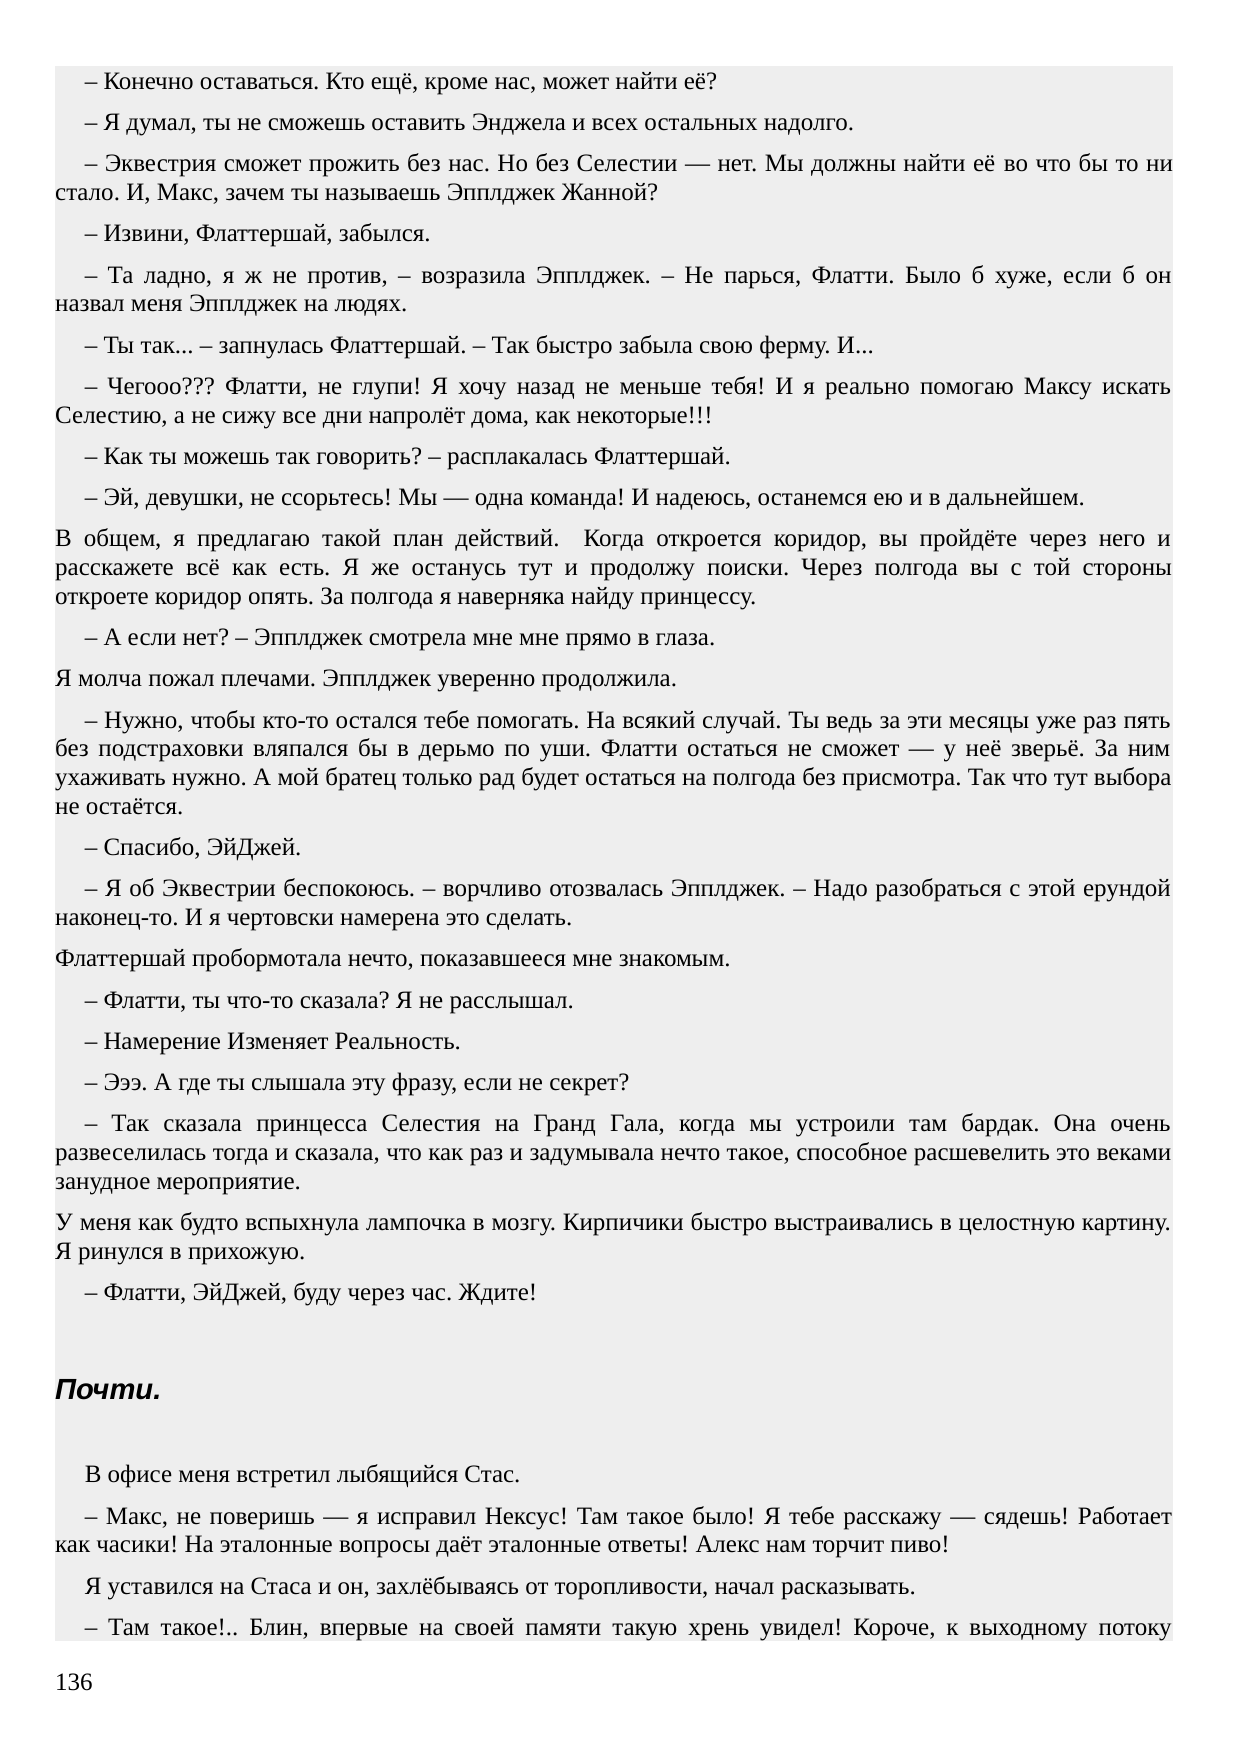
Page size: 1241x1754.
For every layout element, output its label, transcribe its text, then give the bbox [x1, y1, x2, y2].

text В офисе меня встретил лыбящийся Стас. [55, 1459, 1173, 1488]
subtitle Почти. [55, 1372, 1173, 1406]
list Флаттершай пробормотала нечто, показавшееся мне знакомым. [55, 943, 1173, 972]
text – Флатти, ты что-то сказала? Я не расслышал. [55, 985, 1173, 1013]
text – Чегооо??? Флатти, не глупи! Я хочу назад не меньше тебя! И я реально помогаю Максу искать Селестию, а не сижу все дни напролёт дома, как некоторые!!! [55, 371, 1173, 428]
text – Спасибо, ЭйДжей. [55, 832, 1173, 861]
list В общем, я предлагаю такой план действий. Когда откроется коридор, вы пройдёте через него и расскажете всё как есть. Я же останусь тут и продолжу поиски. Через полгода вы с той стороны откроете коридор опять. За полгода я наверняка найду принцессу. [55, 523, 1173, 610]
text – Нужно, чтобы кто-то остался тебе помогать. На всякий случай. Ты ведь за эти месяцы уже раз пять без подстраховки вляпался бы в дерьмо по уши. Флатти остаться не сможет — у неё зверьё. За ним ухаживать нужно. А мой братец только рад будет остаться на полгода без присмотра. Так что тут выбора не остаётся. [55, 705, 1173, 820]
text – Как ты можешь так говорить? – расплакалась Флаттершай. [55, 441, 1173, 470]
text – А если нет? – Эпплджек смотрела мне мне прямо в глаза. [55, 622, 1173, 651]
text Я уставился на Стаса и он, захлёбываясь от торопливости, начал расказывать. [55, 1571, 1173, 1599]
text – Там такое!.. Блин, впервые на своей памяти такую хрень увидел! Короче, к выходному потоку [55, 1612, 1173, 1641]
text – Конечно оставаться. Кто ещё, кроме нас, может найти её? [55, 66, 1173, 95]
text – Я об Эквестрии беспокоюсь. – ворчливо отозвалась Эпплджек. – Надо разобраться с этой ерундой наконец-то. И я чертовски намерена это сделать. [55, 873, 1173, 931]
text – Эээ. А где ты слышала эту фразу, если не секрет? [55, 1067, 1173, 1096]
text – Макс, не поверишь — я исправил Нексус! Там такое было! Я тебе расскажу — сядешь! Работает как часики! На эталонные вопросы даёт эталонные ответы! Алекс нам торчит пиво! [55, 1501, 1173, 1558]
text – Ты так... – запнулась Флаттершай. – Так быстро забыла свою ферму. И... [55, 330, 1173, 358]
text – Так сказала принцесса Селестия на Гранд Гала, когда мы устроили там бардак. Она очень развеселилась тогда и сказала, что как раз и задумывала нечто такое, способное расшевелить это веками занудное мероприятие. [55, 1108, 1173, 1195]
list У меня как будто вспыхнула лампочка в мозгу. Кирпичики быстро выстраивались в целостную картину. Я ринулся в прихожую. [55, 1207, 1173, 1265]
text – Намерение Изменяет Реальность. [55, 1026, 1173, 1055]
text – Извини, Флаттершай, забылся. [55, 218, 1173, 247]
text – Эквестрия сможет прожить без нас. Но без Селестии — нет. Мы должны найти её во что бы то ни стало. И, Макс, зачем ты называешь Эпплджек Жанной? [55, 148, 1173, 206]
text – Флатти, ЭйДжей, буду через час. Ждите! [55, 1277, 1173, 1306]
text – Я думал, ты не сможешь оставить Энджела и всех остальных надолго. [55, 107, 1173, 136]
list Я молча пожал плечами. Эпплджек уверенно продолжила. [55, 663, 1173, 692]
text – Та ладно, я ж не против, – возразила Эпплджек. – Не парься, Флатти. Было б хуже, если б он назвал меня Эпплджек на людях. [55, 260, 1173, 317]
text – Эй, девушки, не ссорьтесь! Мы — одна команда! И надеюсь, останемся ею и в дальнейшем. [55, 482, 1173, 511]
